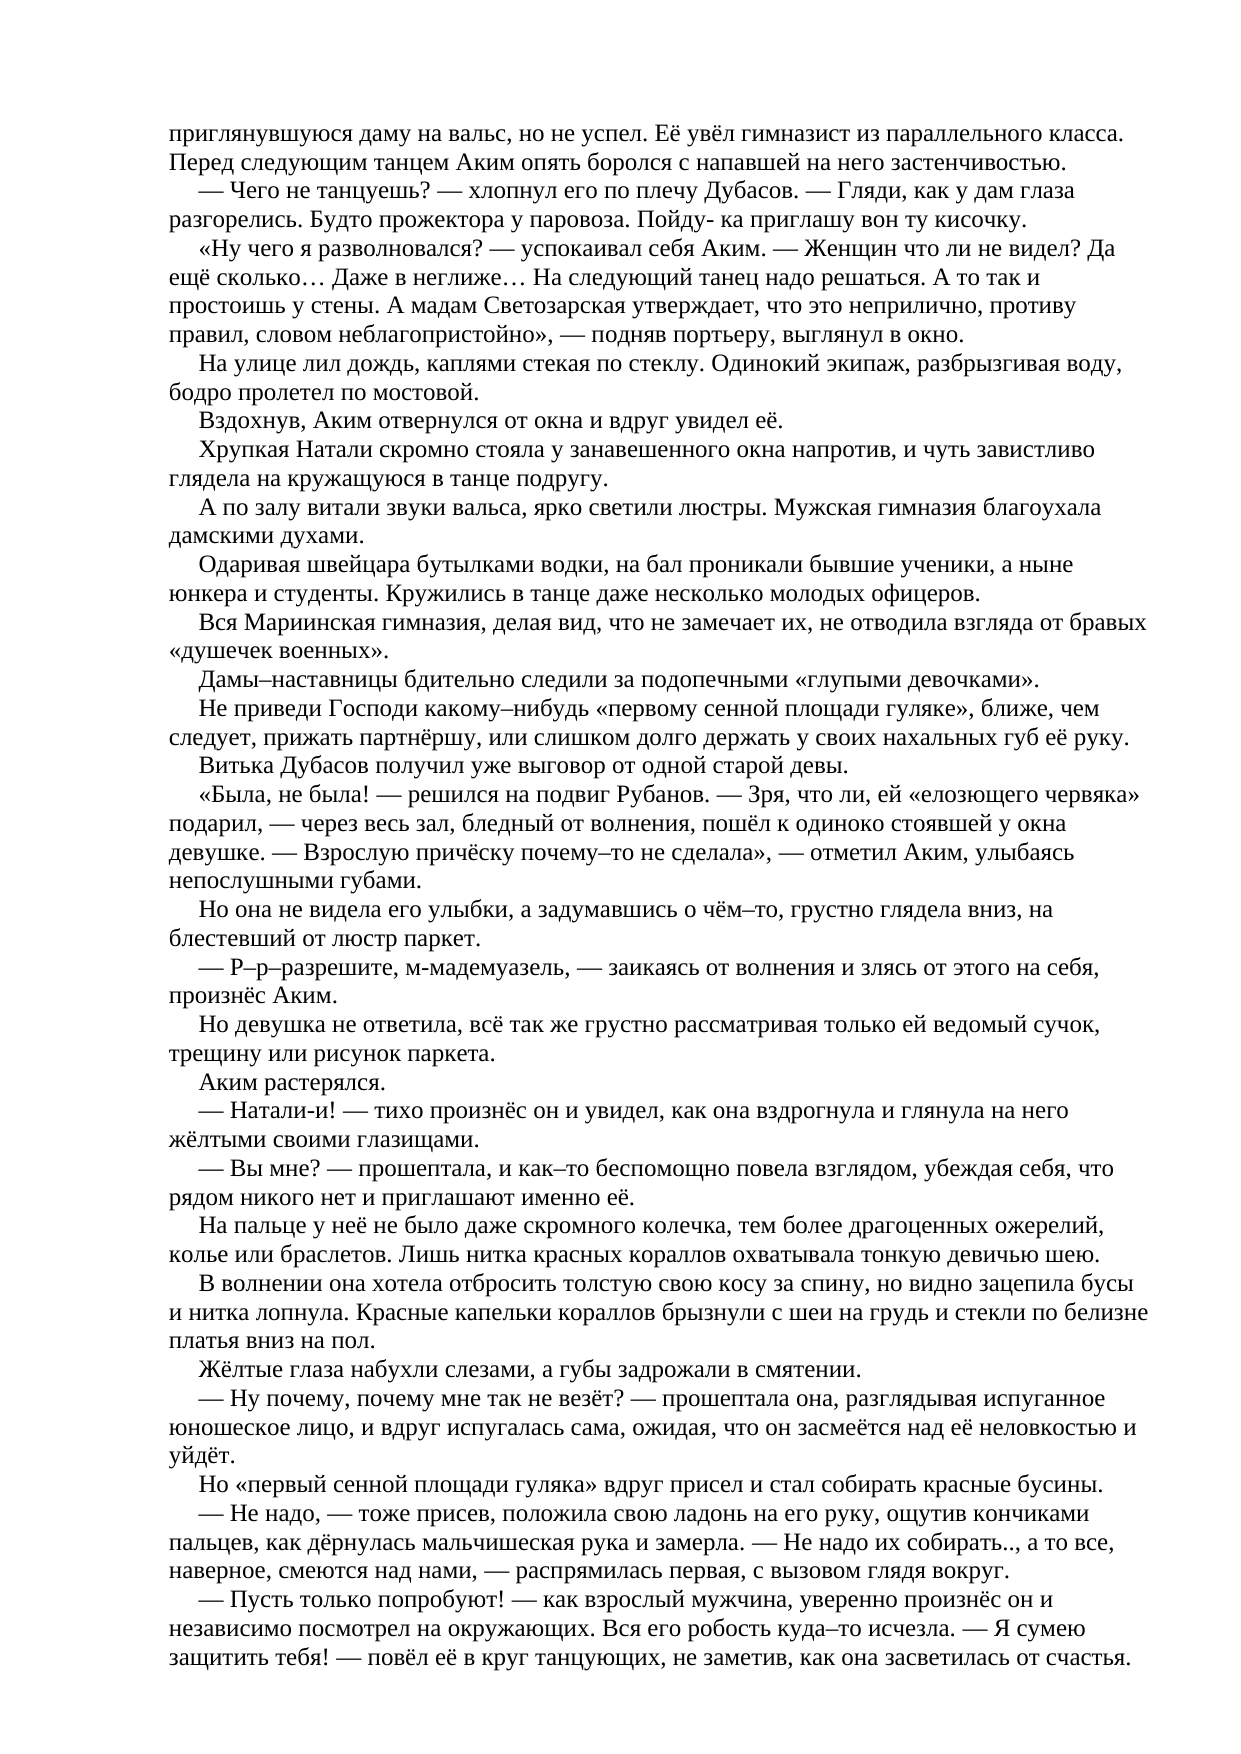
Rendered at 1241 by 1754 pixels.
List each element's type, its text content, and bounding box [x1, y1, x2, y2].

text «Была, не была! — решился на подвиг Рубанов. — Зря, что ли, ей «елозющего червяка» подарил, — через весь зал, бледный от волнения, пошёл к одиноко стоявшей у окна девушке. — Взрослую причёску почему–то не сделала», — отметил Аким, улыбаясь непослушными губами. [169, 779, 1152, 894]
text Но она не видела его улыбки, а задумавшись о чём–то, грустно глядела вниз, на блестевший от люстр паркет. [169, 894, 1152, 952]
text приглянувшуюся даму на вальс, но не успел. Её увёл гимназист из параллельного класса. Перед следующим танцем Аким опять боролся с напавшей на него застенчивостью. [169, 118, 1152, 176]
text Не приведи Господи какому–нибудь «первому сенной площади гуляке», ближе, чем следует, прижать партнёршу, или слишком долго держать у своих нахальных губ её руку. [169, 693, 1152, 751]
text На улице лил дождь, каплями стекая по стеклу. Одинокий экипаж, разбрызгивая воду, бодро пролетел по мостовой. [169, 348, 1152, 406]
text Вся Мариинская гимназия, делая вид, что не замечает их, не отводила взгляда от бравых «душечек военных». [169, 607, 1152, 664]
text — Вы мне? — прошептала, и как–то беспомощно повела взглядом, убеждая себя, что рядом никого нет и приглашают именно её. [169, 1153, 1152, 1211]
text Жёлтые глаза набухли слезами, а губы задрожали в смятении. [169, 1354, 1152, 1383]
text Но девушка не ответила, всё так же грустно рассматривая только ей ведомый сучок, трещину или рисунок паркета. [169, 1009, 1152, 1067]
text Вздохнув, Аким отвернулся от окна и вдруг увидел её. [169, 406, 1152, 434]
text — Чего не танцуешь? — хлопнул его по плечу Дубасов. — Гляди, как у дам глаза разгорелись. Будто прожектора у паровоза. Пойду- ка приглашу вон ту кисочку. [169, 176, 1152, 233]
text — Не надо, — тоже присев, положила свою ладонь на его руку, ощутив кончиками пальцев, как дёрнулась мальчишеская рука и замерла. — Не надо их собирать.., а то все, наверное, смеются над нами, — распрямилась первая, с вызовом глядя вокруг. [169, 1498, 1152, 1584]
text — Пусть только попробуют! — как взрослый мужчина, уверенно произнёс он и независимо посмотрел на окружающих. Вся его робость куда–то исчезла. — Я сумею защитить тебя! — повёл её в круг танцующих, не заметив, как она засветилась от счастья. [169, 1584, 1152, 1671]
text Аким растерялся. [169, 1067, 1152, 1096]
text — Р–р–разрешите, м-мадемуазель, — заикаясь от волнения и злясь от этого на себя, произнёс Аким. [169, 952, 1152, 1009]
text На пальце у неё не было даже скромного колечка, тем более драгоценных ожерелий, колье или браслетов. Лишь нитка красных кораллов охватывала тонкую девичью шею. [169, 1211, 1152, 1268]
text — Натали-и! — тихо произнёс он и увидел, как она вздрогнула и глянула на него жёлтыми своими глазищами. [169, 1096, 1152, 1153]
text Дамы–наставницы бдительно следили за подопечными «глупыми девочками». [169, 664, 1152, 693]
text Витька Дубасов получил уже выговор от одной старой девы. [169, 751, 1152, 779]
text Одаривая швейцара бутылками водки, на бал проникали бывшие ученики, а ныне юнкера и студенты. Кружились в танце даже несколько молодых офицеров. [169, 549, 1152, 607]
text А по залу витали звуки вальса, ярко светили люстры. Мужская гимназия благоухала дамскими духами. [169, 492, 1152, 549]
text Хрупкая Натали скромно стояла у занавешенного окна напротив, и чуть завистливо глядела на кружащуюся в танце подругу. [169, 434, 1152, 492]
text Но «первый сенной площади гуляка» вдруг присел и стал собирать красные бусины. [169, 1469, 1152, 1498]
text — Ну почему, почему мне так не везёт? — прошептала она, разглядывая испуганное юношеское лицо, и вдруг испугалась сама, ожидая, что он засмеётся над её неловкостью и уйдёт. [169, 1383, 1152, 1469]
text В волнении она хотела отбросить толстую свою косу за спину, но видно зацепила бусы и нитка лопнула. Красные капельки кораллов брызнули с шеи на грудь и стекли по белизне платья вниз на пол. [169, 1268, 1152, 1354]
text «Ну чего я разволновался? — успокаивал себя Аким. — Женщин что ли не видел? Да ещё сколько… Даже в неглиже… На следующий танец надо решаться. А то так и простоишь у стены. А мадам Светозарская утверждает, что это неприлично, противу правил, словом неблагопристойно», — подняв портьеру, выглянул в окно. [169, 233, 1152, 348]
